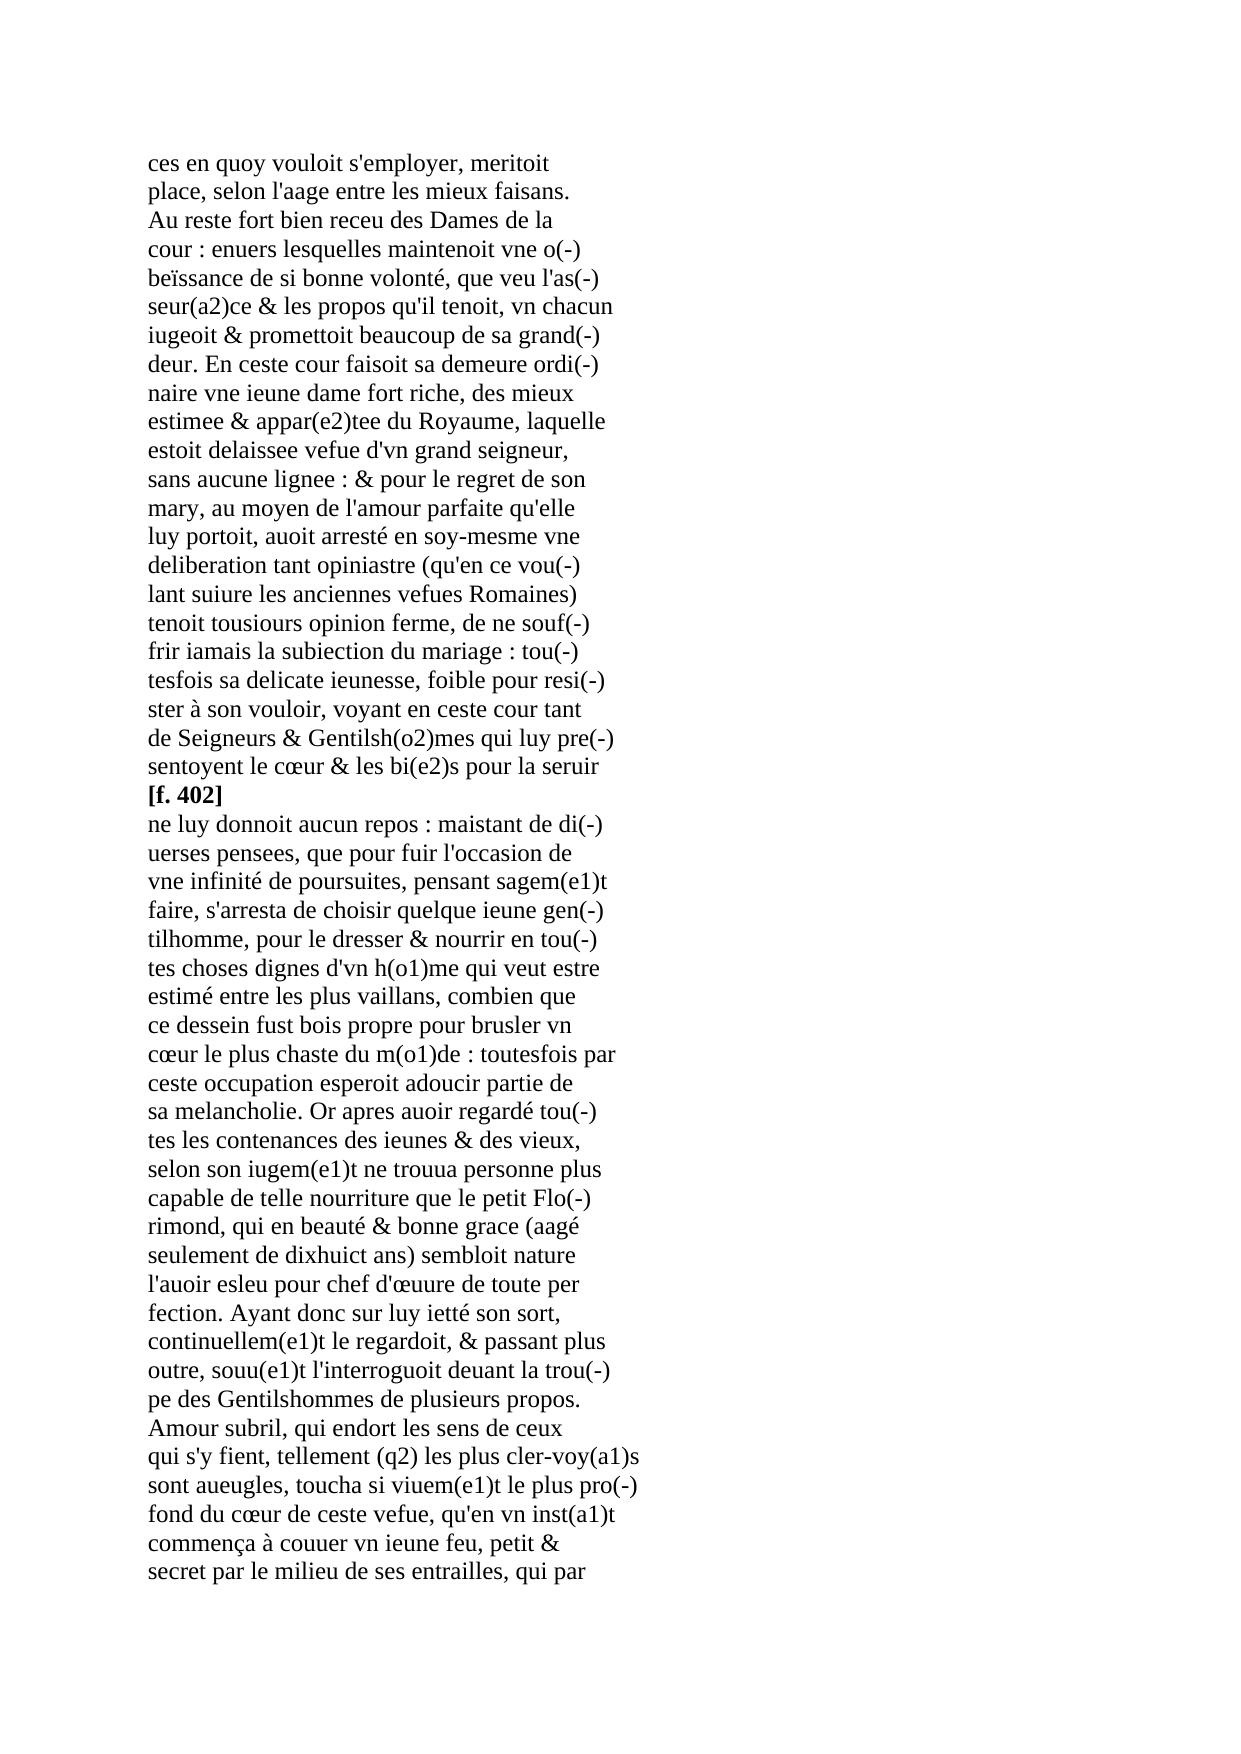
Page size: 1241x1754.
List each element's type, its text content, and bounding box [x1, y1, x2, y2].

text ces en quoy vouloit s'employer, meritoit place, selon l'aage entre les mieux faisans. Au reste fort bien receu des Dames de la cour : enuers lesquelles maintenoit vne o(-) beïssance de si bonne volonté, que veu l'as(-) seur(a2)ce & les propos qu'il tenoit, vn chacun iugeoit & promettoit beaucoup de sa grand(-) deur. En ceste cour faisoit sa demeure ordi(-) naire vne ieune dame fort riche, des mieux estimee & appar(e2)tee du Royaume, laquelle estoit delaissee vefue d'vn grand seigneur, sans aucune lignee : & pour le regret de son mary, au moyen de l'amour parfaite qu'elle luy portoit, auoit arresté en soy-mesme vne deliberation tant opiniastre (qu'en ce vou(-) lant suiure les anciennes vefues Romaines) tenoit tousiours opinion ferme, de ne souf(-) frir iamais la subiection du mariage : tou(-) tesfois sa delicate ieunesse, foible pour resi(-) ster à son vouloir, voyant en ceste cour tant de Seigneurs & Gentilsh(o2)mes qui luy pre(-) sentoyent le cœur & les bi(e2)s pour la seruir [f. 402] ne luy donnoit aucun repos : maistant de di(-) uerses pensees, que pour fuir l'occasion de vne infinité de poursuites, pensant sagem(e1)t faire, s'arresta de choisir quelque ieune gen(-) tilhomme, pour le dresser & nourrir en tou(-) tes choses dignes d'vn h(o1)me qui veut estre estimé entre les plus vaillans, combien que ce dessein fust bois propre pour brusler vn cœur le plus chaste du m(o1)de : toutesfois par ceste occupation esperoit adoucir partie de sa melancholie. Or apres auoir regardé tou(-) tes les contenances des ieunes & des vieux, selon son iugem(e1)t ne trouua personne plus capable de telle nourriture que le petit Flo(-) rimond, qui en beauté & bonne grace (aagé seulement de dixhuict ans) sembloit nature l'auoir esleu pour chef d'œuure de toute per fection. Ayant donc sur luy ietté son sort, continuellem(e1)t le regardoit, & passant plus outre, souu(e1)t l'interroguoit deuant la trou(-) pe des Gentilshommes de plusieurs propos. Amour subril, qui endort les sens de ceux qui s'y fient, tellement (q2) les plus cler-voy(a1)s sont aueugles, toucha si viuem(e1)t le plus pro(-) fond du cœur de ceste vefue, qu'en vn inst(a1)t commença à couuer vn ieune feu, petit & secret par le milieu de ses entrailles, qui par [148, 148, 1093, 1585]
